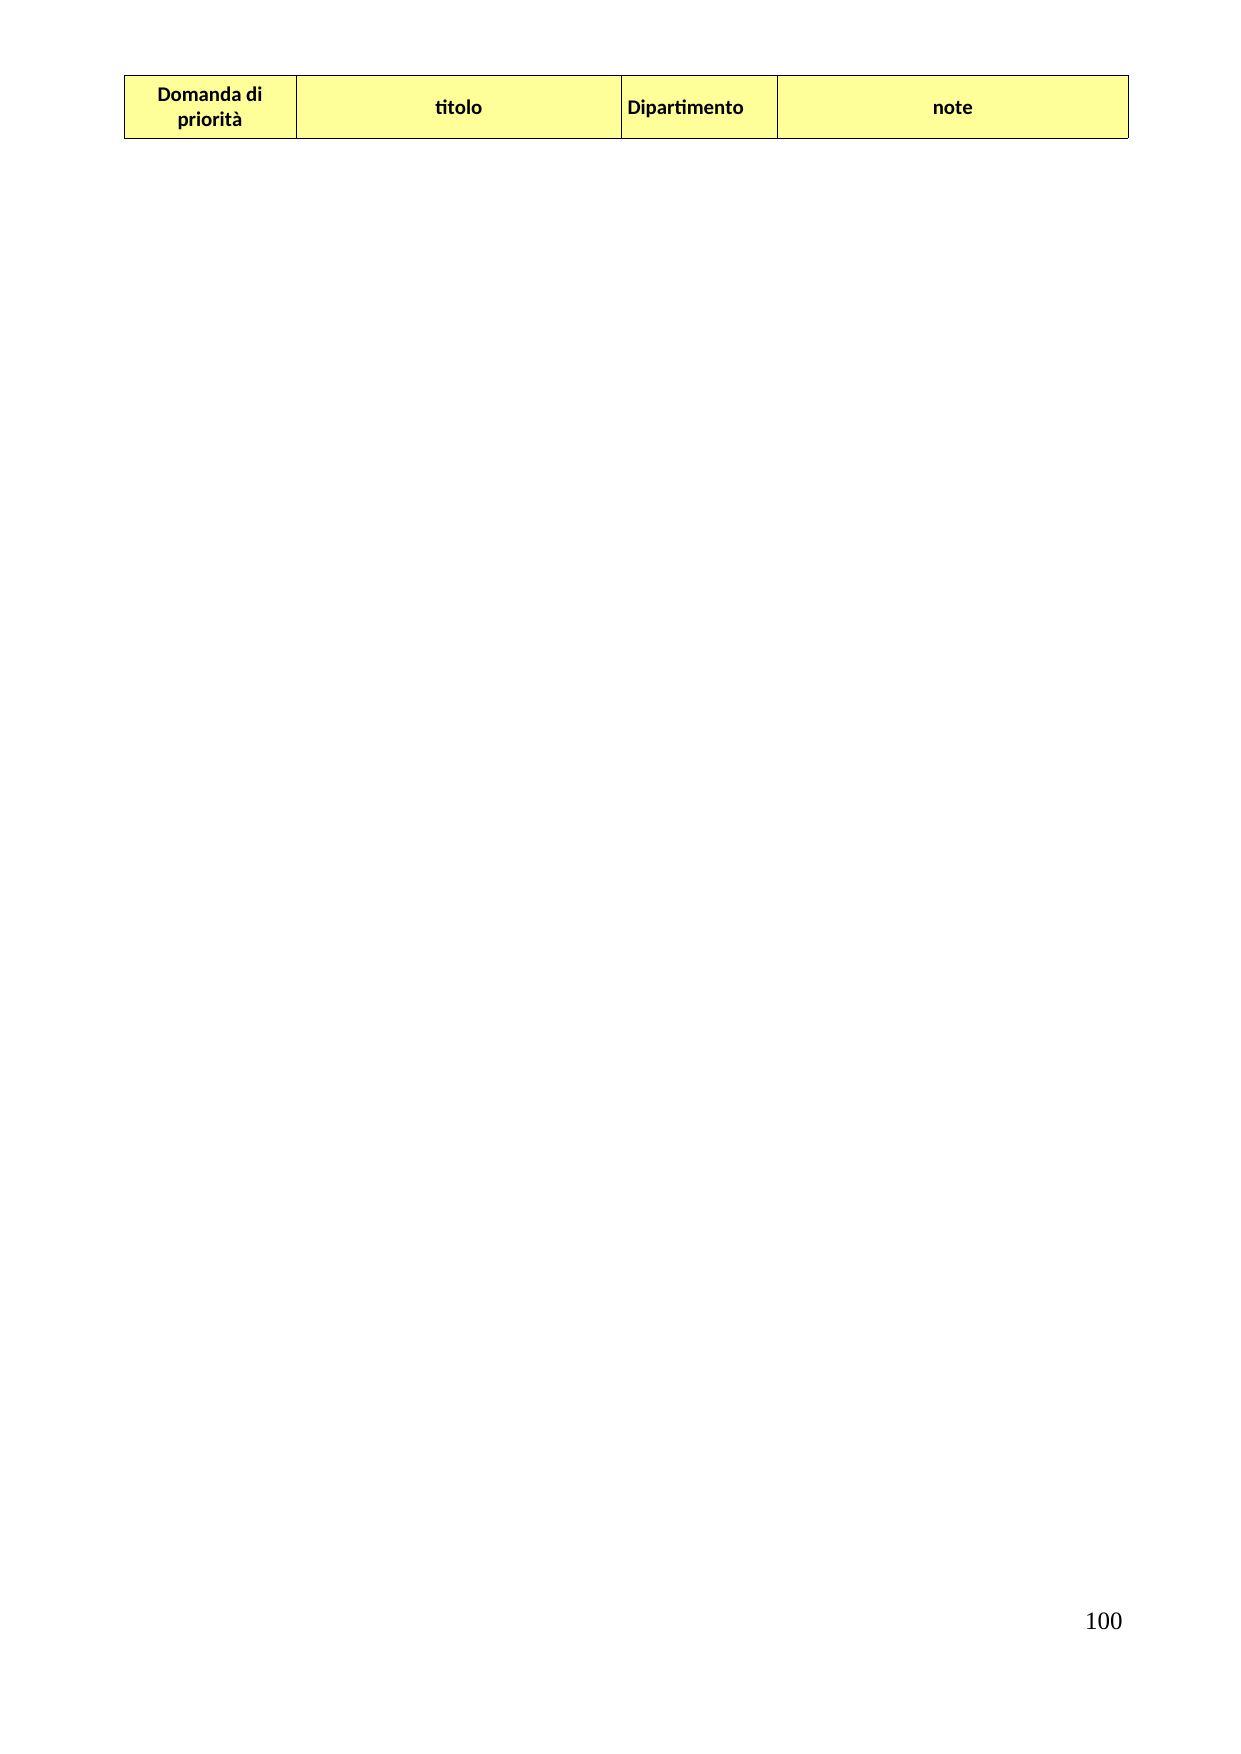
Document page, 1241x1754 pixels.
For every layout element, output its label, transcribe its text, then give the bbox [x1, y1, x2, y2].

table_header Dipartimento [622, 76, 777, 138]
table_header note [778, 76, 1128, 138]
table_header Domanda di priorità [125, 76, 296, 138]
table_header titolo [297, 76, 621, 138]
